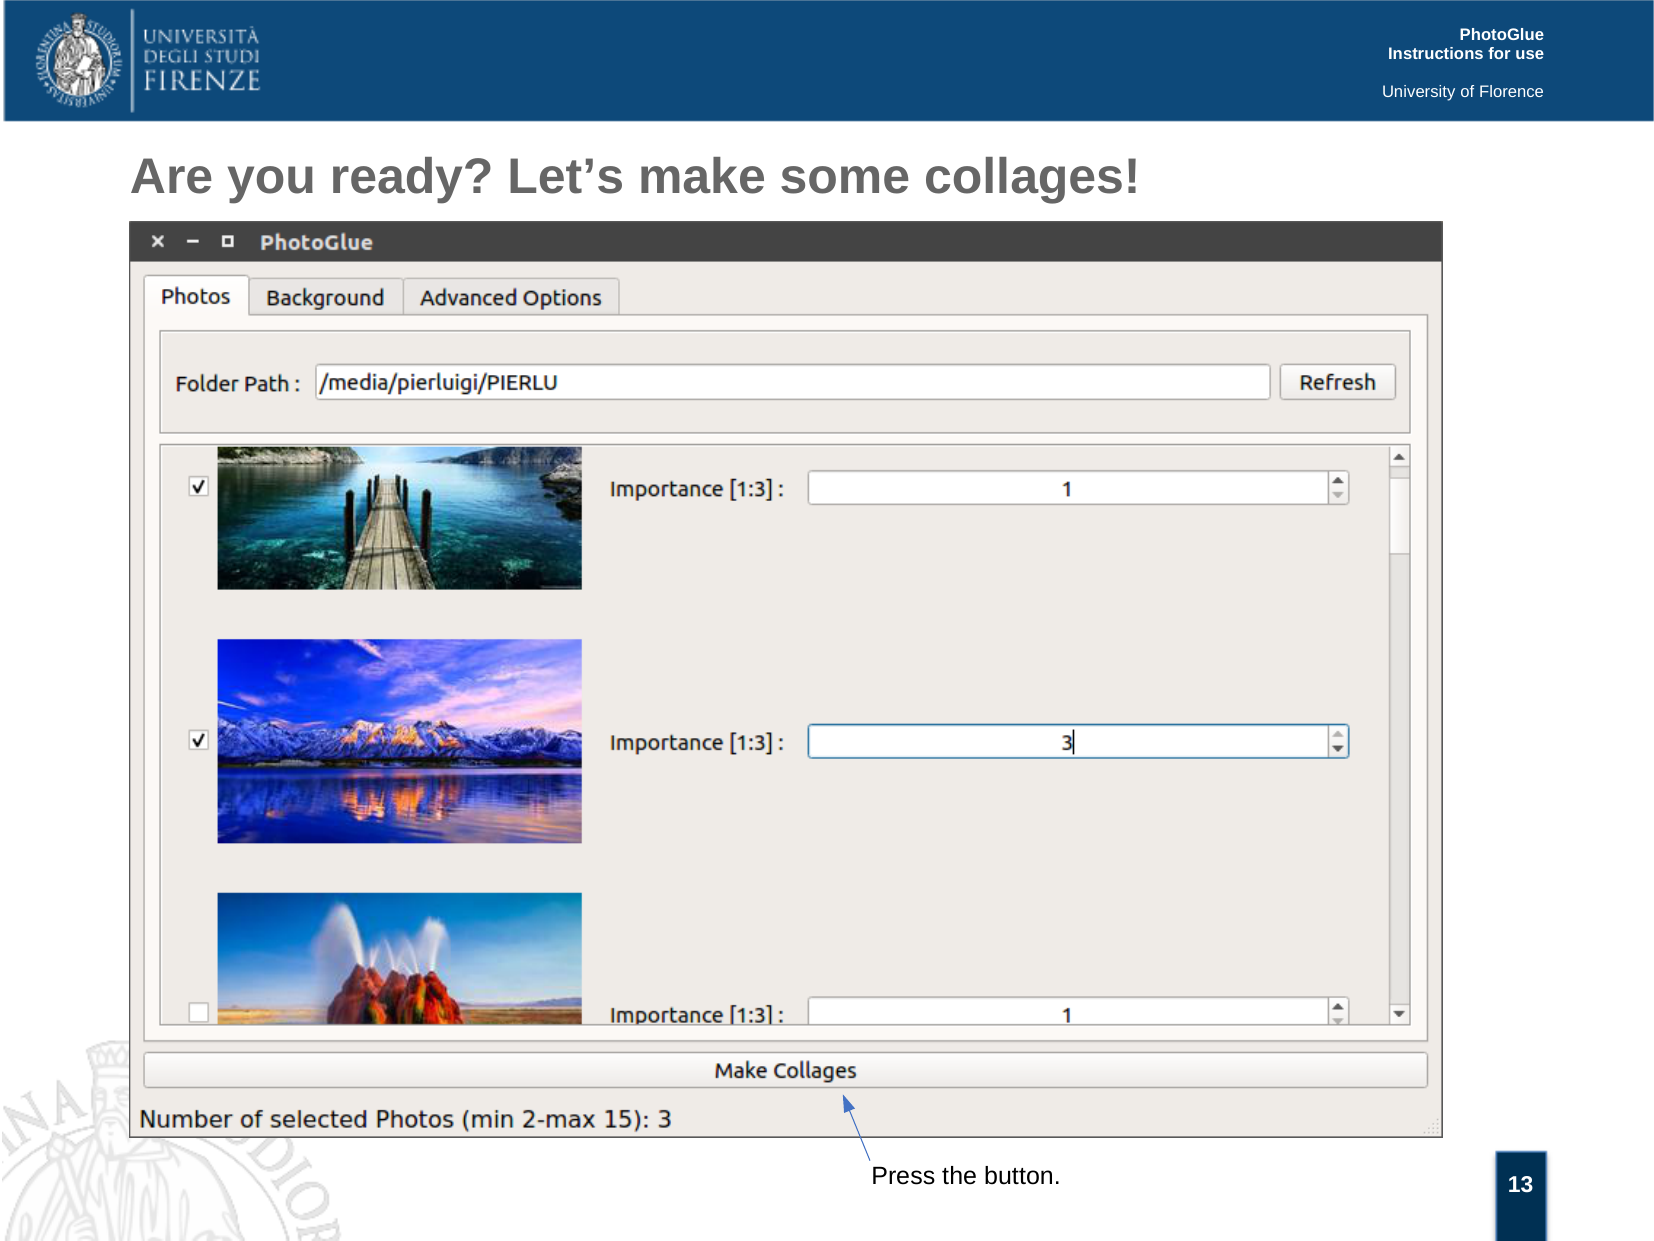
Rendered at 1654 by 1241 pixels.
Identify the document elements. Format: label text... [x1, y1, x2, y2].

text_box PhotoGlue Instructions for use University of Florence [685, 24, 1548, 102]
text_box Are you ready? Let’s make some collages! [129, 101, 1170, 221]
text_box 13 [1505, 1160, 1536, 1208]
text_box Press the button. [856, 1154, 1167, 1200]
picture [2, 0, 1654, 1241]
